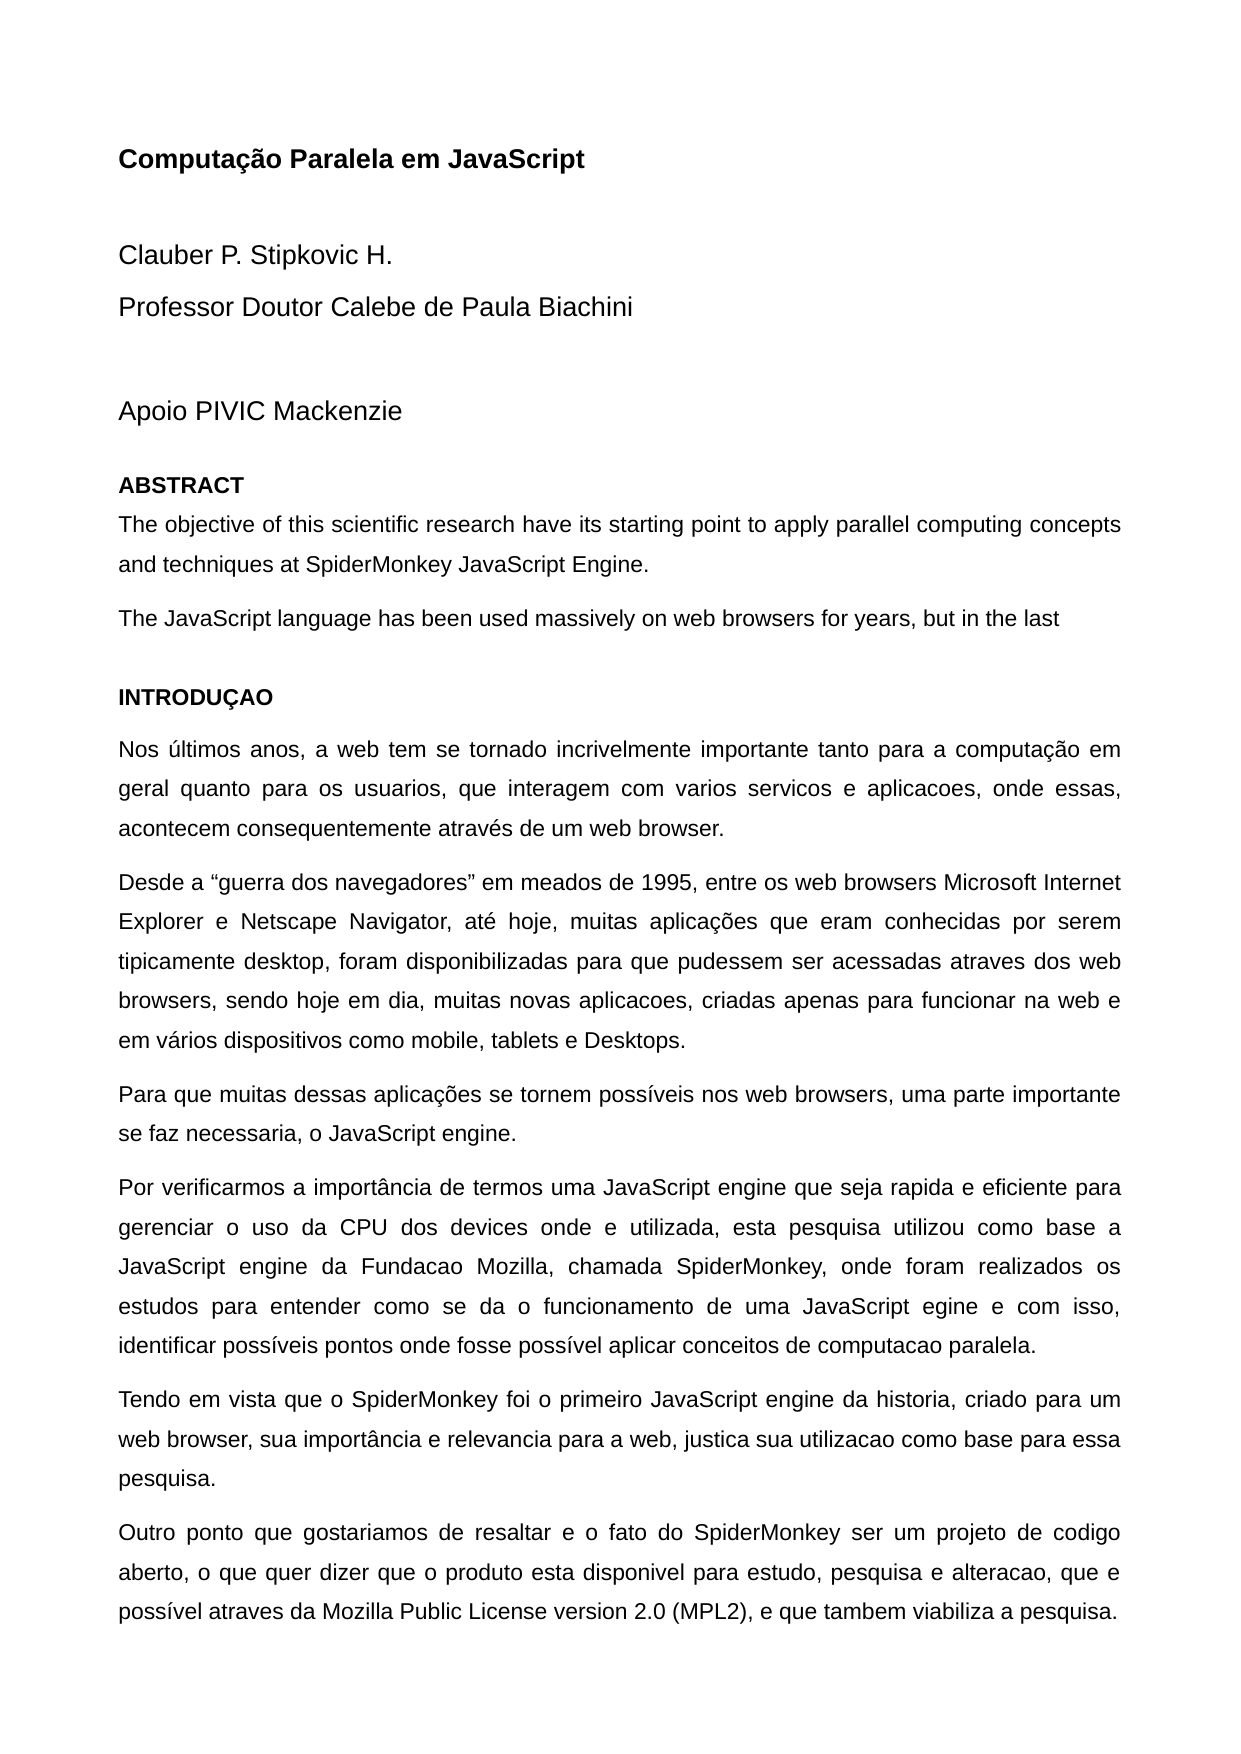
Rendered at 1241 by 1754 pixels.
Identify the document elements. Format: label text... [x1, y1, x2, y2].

text Por verificarmos a importância de termos uma JavaScript engine que seja rapida e eficiente para gerenciar o uso da CPU dos devices onde e utilizada, esta pesquisa utilizou como base a JavaScript engine da Fundacao Mozilla, chamada SpiderMonkey, onde foram realizados os estudos para entender como se da o funcionamento de uma JavaScript egine e com isso, identificar possíveis pontos onde fosse possível aplicar conceitos de computacao paralela. [118, 1174, 1122, 1358]
title Computação Paralela em JavaScript [118, 143, 1122, 174]
text The JavaScript language has been used massively on web browsers for years, but in the last [118, 605, 1122, 631]
text Clauber P. Stipkovic H. [118, 239, 1122, 270]
text The objective of this scientific research have its starting point to apply parallel computing concepts and techniques at SpiderMonkey JavaScript Engine. [118, 511, 1122, 577]
text Para que muitas dessas aplicações se tornem possíveis nos web browsers, uma parte importante se faz necessaria, o JavaScript engine. [118, 1081, 1122, 1147]
text Tendo em vista que o SpiderMonkey foi o primeiro JavaScript engine da historia, criado para um web browser, sua importância e relevancia para a web, justica sua utilizacao como base para essa pesquisa. [118, 1386, 1122, 1492]
text Desde a “guerra dos navegadores” em meados de 1995, entre os web browsers Microsoft Internet Explorer e Netscape Navigator, até hoje, muitas aplicações que eram conhecidas por serem tipicamente desktop, foram disponibilizadas para que pudessem ser acessadas atraves dos web browsers, sendo hoje em dia, muitas novas aplicacoes, criadas apenas para funcionar na web e em vários dispositivos como mobile, tablets e Desktops. [118, 869, 1122, 1053]
subtitle ABSTRACT [118, 472, 1122, 499]
text Apoio PIVIC Mackenzie [118, 395, 1122, 426]
text Outro ponto que gostariamos de resaltar e o fato do SpiderMonkey ser um projeto de codigo aberto, o que quer dizer que o produto esta disponivel para estudo, pesquisa e alteracao, que e possível atraves da Mozilla Public License version 2.0 (MPL2), e que tambem viabiliza a pesquisa. [118, 1519, 1122, 1624]
subtitle INTRODUÇAO [118, 684, 1122, 710]
text Professor Doutor Calebe de Paula Biachini [118, 291, 1122, 322]
text Nos últimos anos, a web tem se tornado incrivelmente importante tanto para a computação em geral quanto para os usuarios, que interagem com varios servicos e aplicacoes, onde essas, acontecem consequentemente através de um web browser. [118, 736, 1122, 841]
